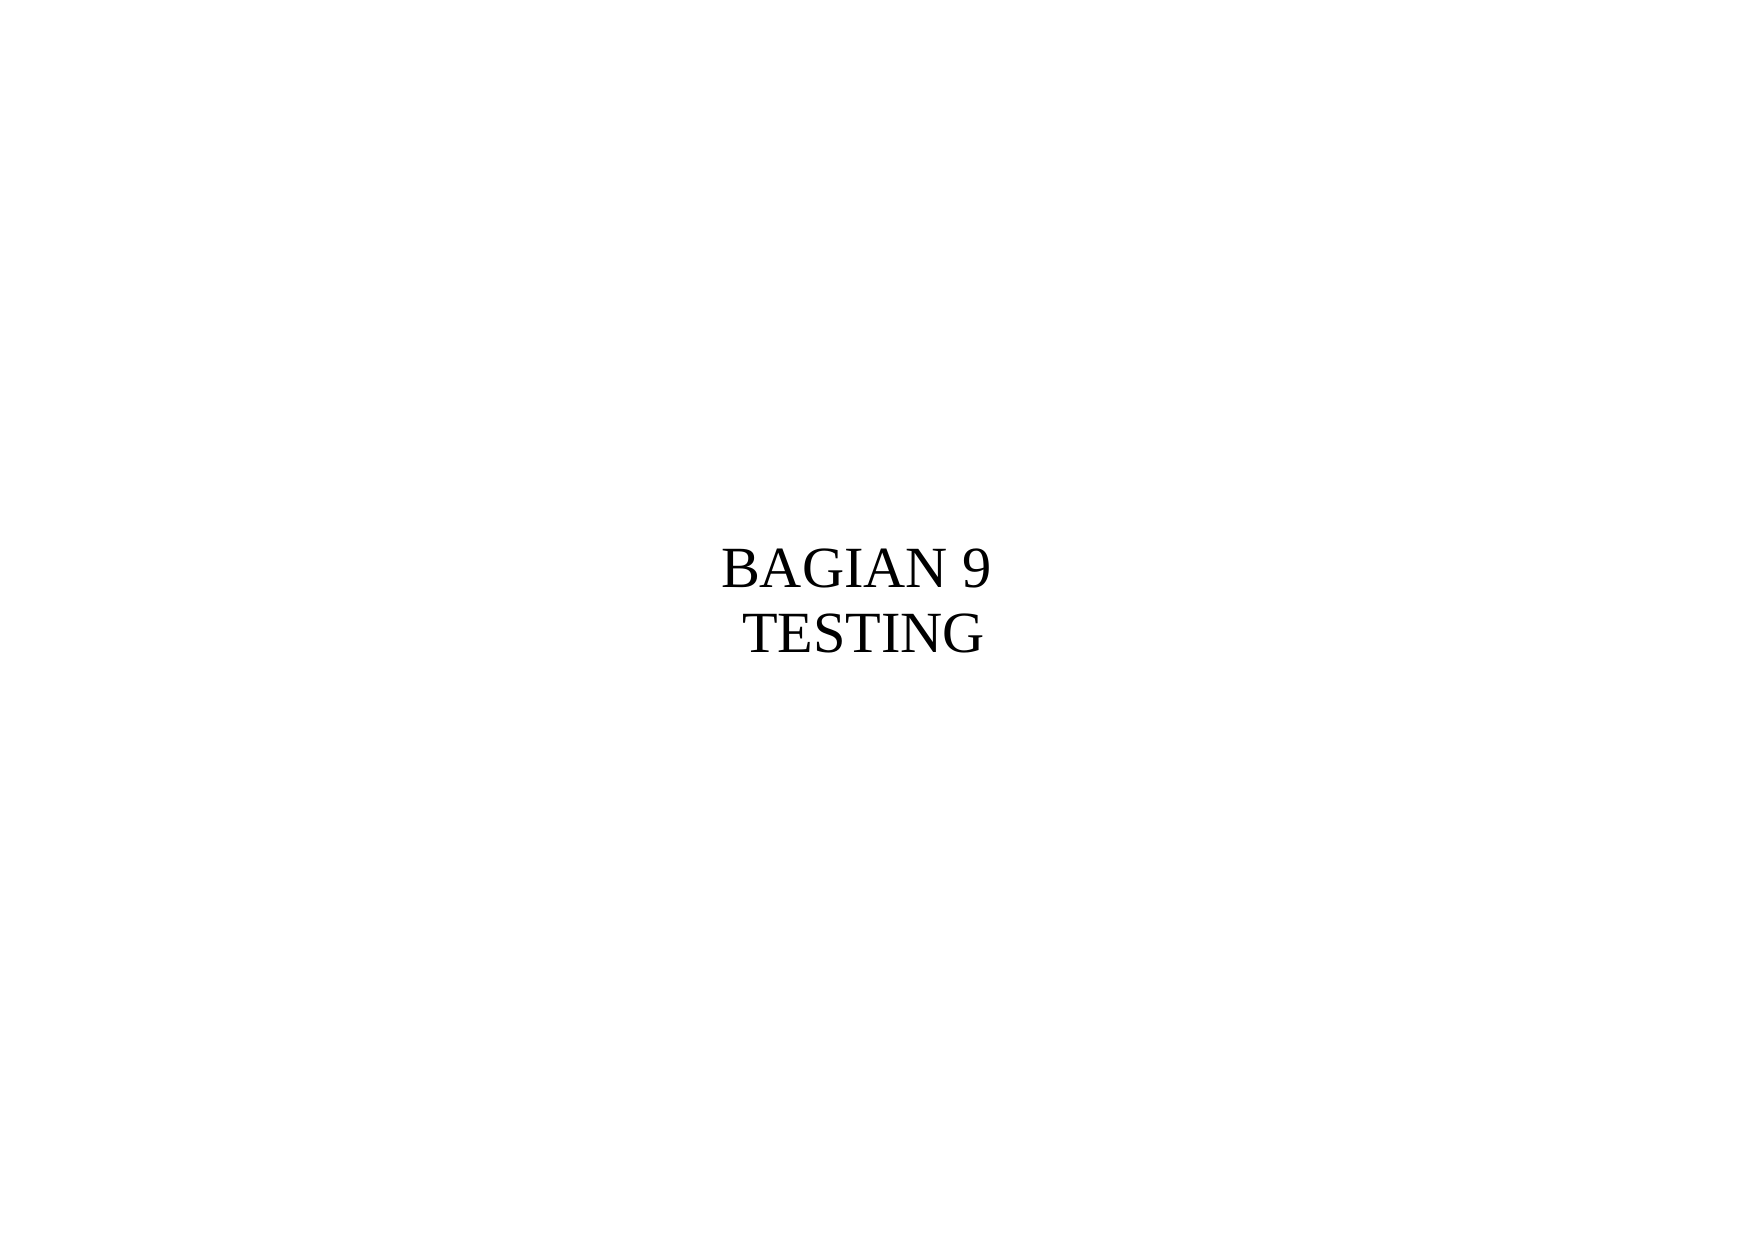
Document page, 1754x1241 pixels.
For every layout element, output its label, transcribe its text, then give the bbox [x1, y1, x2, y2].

text TESTING [150, 600, 1577, 665]
text BAGIAN 9 [150, 536, 1577, 600]
